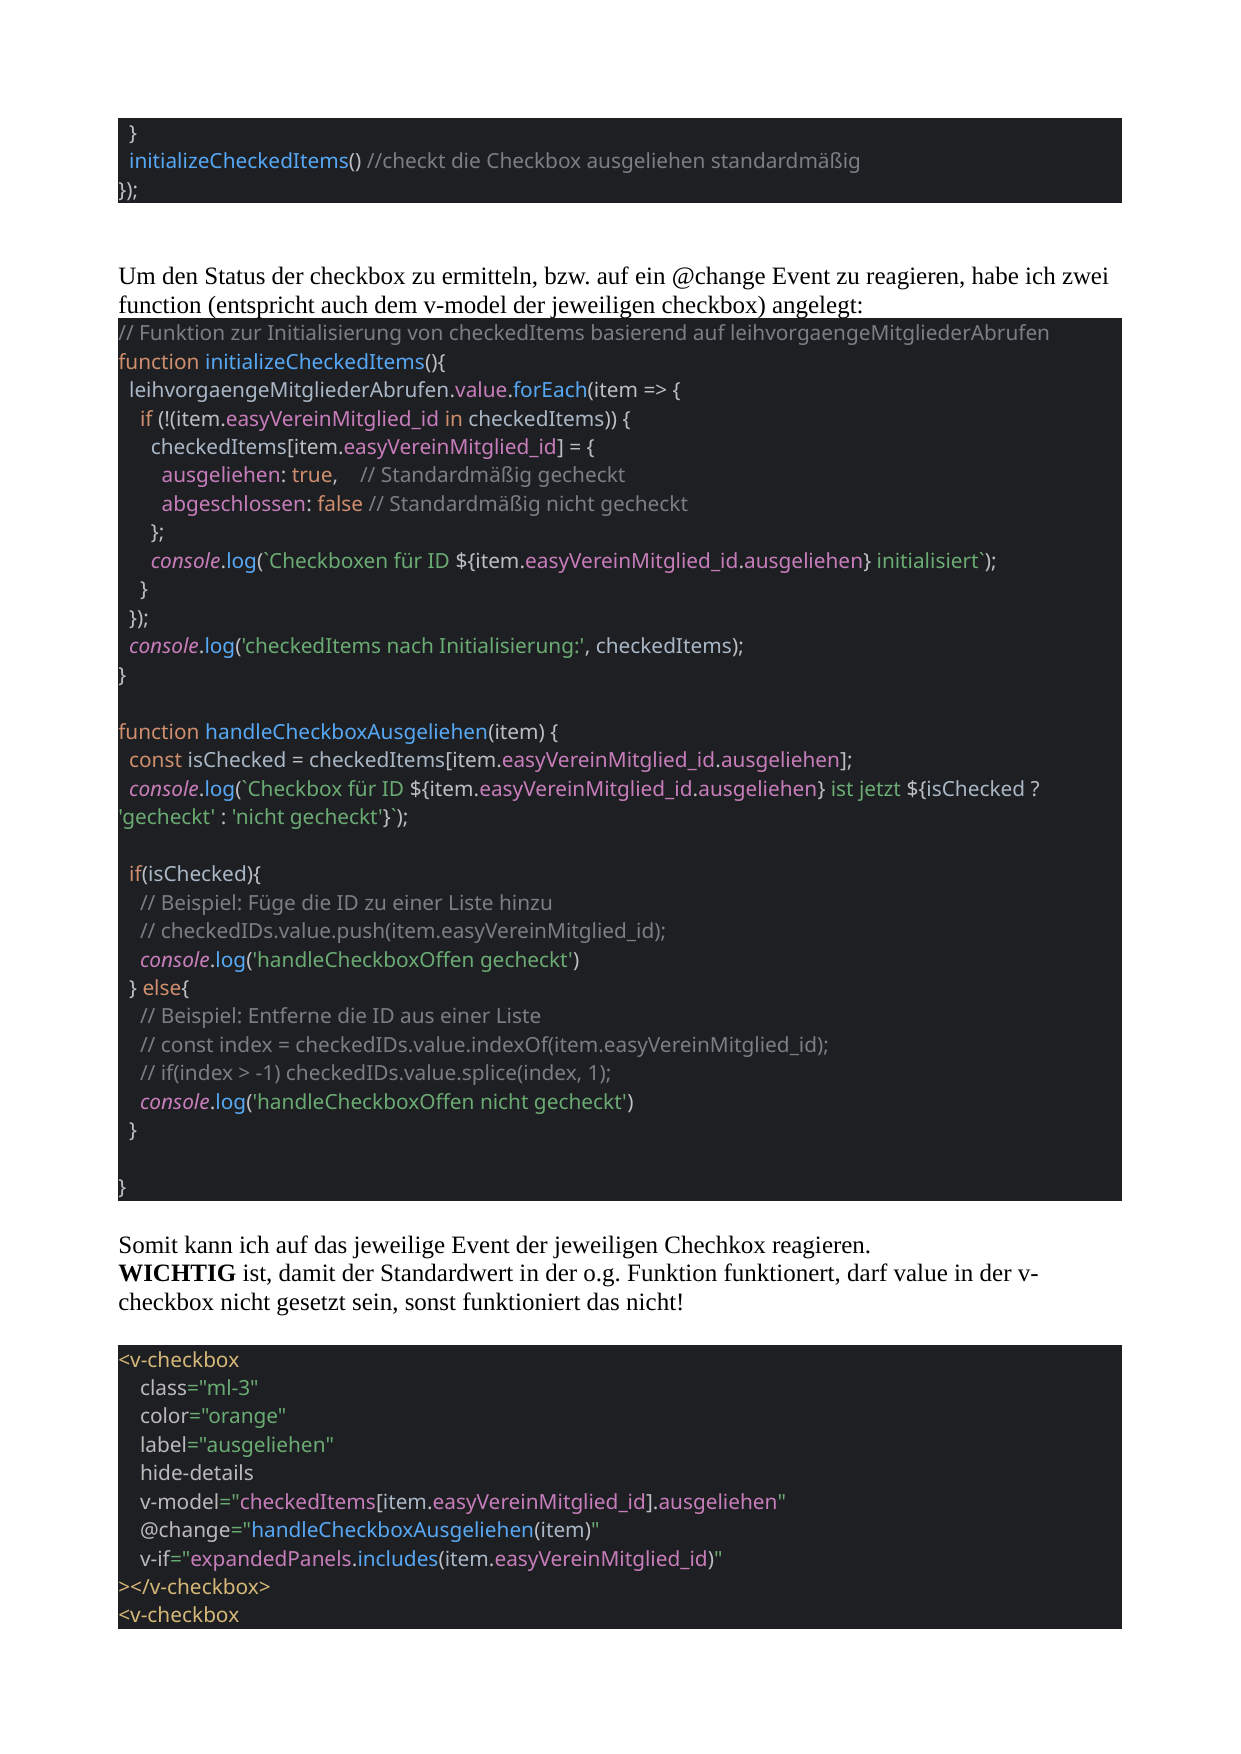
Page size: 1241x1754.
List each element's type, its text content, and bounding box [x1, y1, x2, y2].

text Somit kann ich auf das jeweilige Event der jeweiligen Chechkox reagieren. [118, 1230, 1122, 1258]
text <v-checkbox class="ml-3" color="orange" label="ausgeliehen" hide-details v-model="checkedItems[item.easyVereinMitglied_id].ausgeliehen" @change="handleCheckboxAusgeliehen(item)" v-if="expandedPanels.includes(item.easyVereinMitglied_id)" ></v-checkbox> <v-checkbox [118, 1345, 1122, 1629]
text WICHTIG ist, damit der Standardwert in der o.g. Funktion funktionert, darf value in der v-checkbox nicht gesetzt sein, sonst funktioniert das nicht! [118, 1258, 1122, 1316]
text // Funktion zur Initialisierung von checkedItems basierend auf leihvorgaengeMitgliederAbrufen function initializeCheckedItems(){ leihvorgaengeMitgliederAbrufen.value.forEach(item => { if (!(item.easyVereinMitglied_id in checkedItems)) { checkedItems[item.easyVereinMitglied_id] = { ausgeliehen: true, // Standardmäßig gecheckt abgeschlossen: false // Standardmäßig nicht gecheckt }; console.log(`Checkboxen für ID ${item.easyVereinMitglied_id.ausgeliehen} initialisiert`); } }); console.log('checkedItems nach Initialisierung:', checkedItems); } function handleCheckboxAusgeliehen(item) { const isChecked = checkedItems[item.easyVereinMitglied_id.ausgeliehen]; console.log(`Checkbox für ID ${item.easyVereinMitglied_id.ausgeliehen} ist jetzt ${isChecked ? 'gecheckt' : 'nicht gecheckt'}`); if(isChecked){ // Beispiel: Füge die ID zu einer Liste hinzu // checkedIDs.value.push(item.easyVereinMitglied_id); console.log('handleCheckboxOffen gecheckt') } else{ // Beispiel: Entferne die ID aus einer Liste // const index = checkedIDs.value.indexOf(item.easyVereinMitglied_id); // if(index > -1) checkedIDs.value.splice(index, 1); console.log('handleCheckboxOffen nicht gecheckt') } } [118, 318, 1122, 1201]
text Um den Status der checkbox zu ermitteln, bzw. auf ein @change Event zu reagieren, habe ich zwei function (entspricht auch dem v-model der jeweiligen checkbox) angelegt: [118, 261, 1122, 318]
text } initializeCheckedItems() //checkt die Checkbox ausgeliehen standardmäßig }); [118, 118, 1122, 203]
